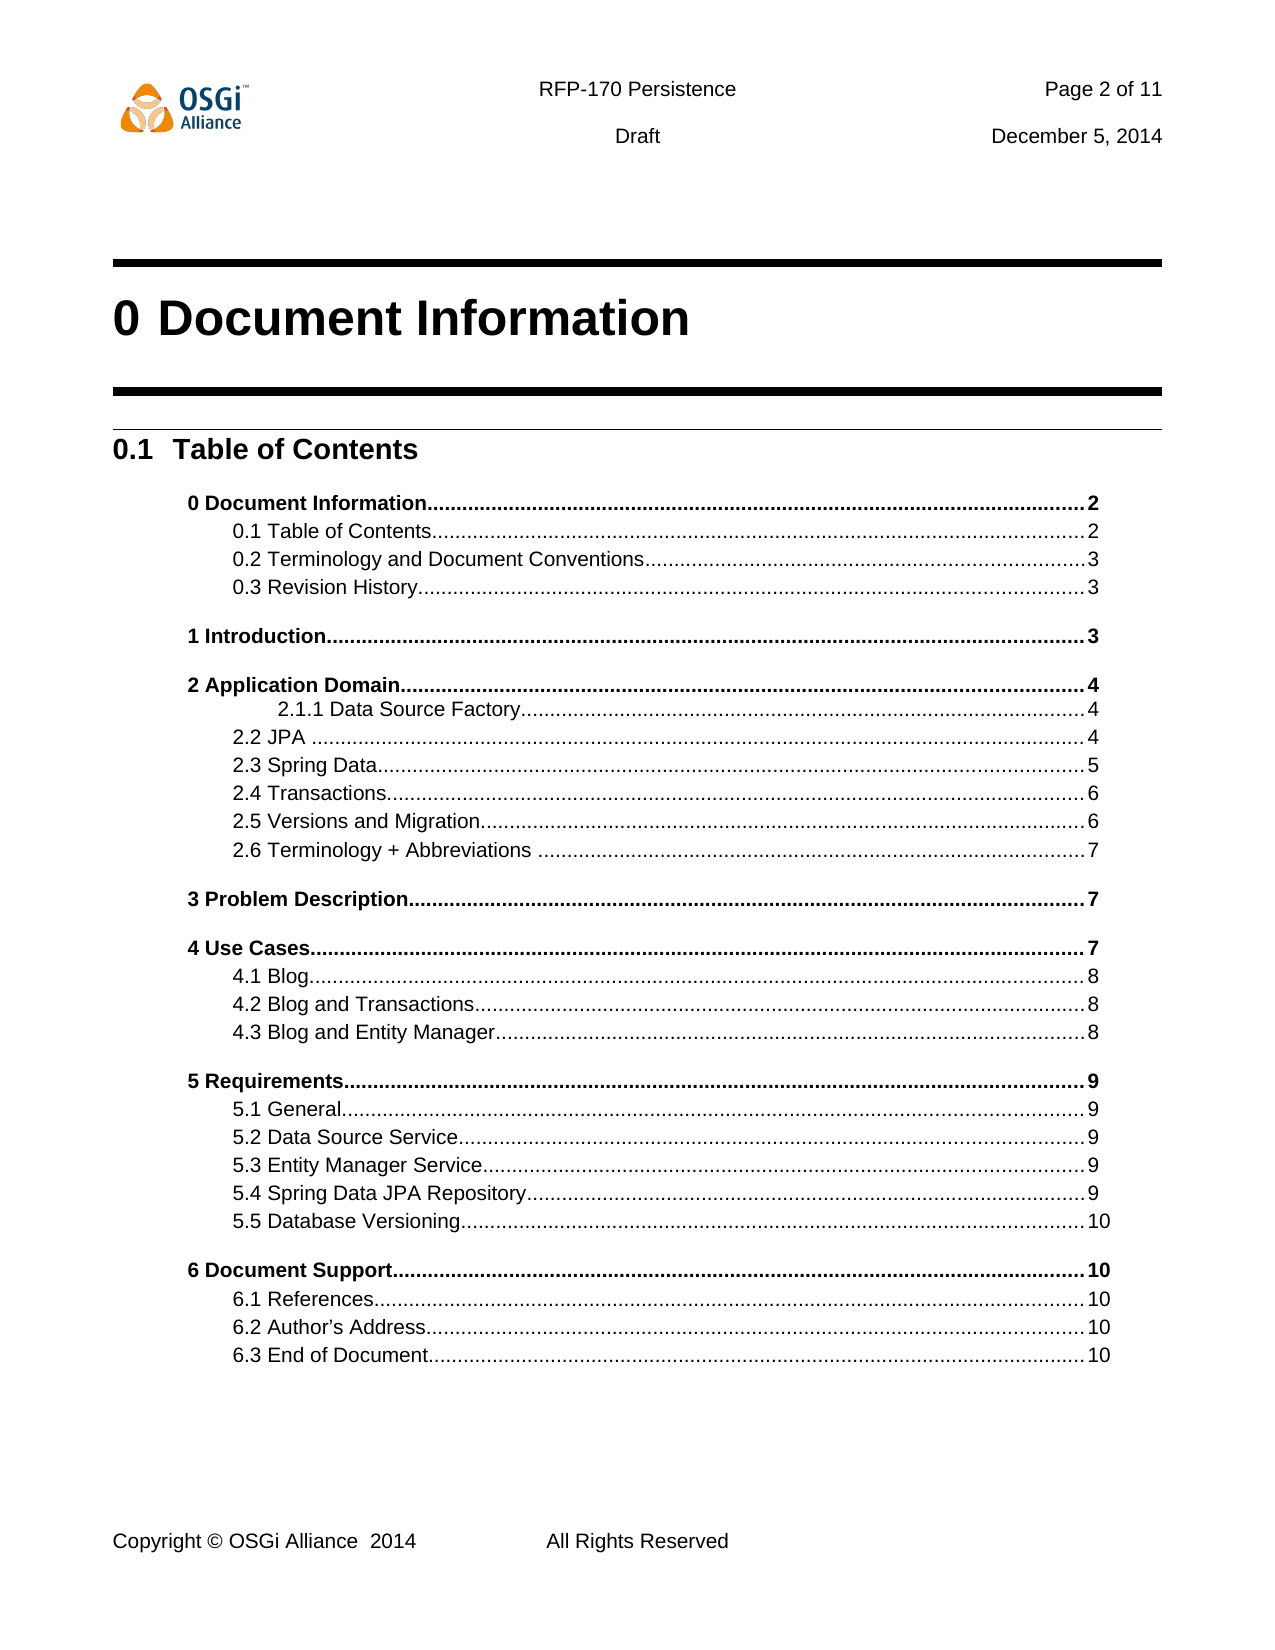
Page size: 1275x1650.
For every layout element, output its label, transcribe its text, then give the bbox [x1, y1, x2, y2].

text 6 Document Support 10 [187, 1258, 1162, 1282]
text 2.3 Spring Data 5 [232, 753, 1162, 777]
subtitle Document Information [112, 260, 1162, 396]
text 0.1 Table of Contents 2 [232, 519, 1162, 543]
text 5.3 Entity Manager Service 9 [232, 1153, 1162, 1177]
text 6.2 Author’s Address 10 [232, 1314, 1162, 1338]
text 0 Document Information 2 [187, 491, 1162, 514]
text 5.2 Data Source Service 9 [232, 1125, 1162, 1149]
text 2.4 Transactions 6 [232, 781, 1162, 805]
text 4.1 Blog 8 [232, 963, 1162, 987]
text 0.2 Terminology and Document Conventions 3 [232, 547, 1162, 571]
text 6.3 End of Document 10 [232, 1343, 1162, 1367]
text 3 Problem Description 7 [187, 886, 1162, 910]
text 5.1 General 9 [232, 1097, 1162, 1121]
text 4.2 Blog and Transactions 8 [232, 992, 1162, 1016]
subtitle Table of Contents [112, 430, 1162, 466]
text 4 Use Cases 7 [187, 935, 1162, 959]
text 2 Application Domain 4 [187, 673, 1162, 697]
picture [113, 76, 257, 140]
text 2.5 Versions and Migration 6 [232, 809, 1162, 833]
text 2.1.1 Data Source Factory 4 [277, 697, 1162, 721]
text 0.3 Revision History 3 [232, 575, 1162, 599]
text 6.1 References 10 [232, 1286, 1162, 1310]
text 5.5 Database Versioning 10 [232, 1209, 1162, 1233]
text 2.6 Terminology + Abbreviations 7 [232, 837, 1162, 861]
text 1 Introduction 3 [187, 624, 1162, 648]
text 4.3 Blog and Entity Manager 8 [232, 1020, 1162, 1044]
text 2.2 JPA 4 [232, 725, 1162, 749]
text 5.4 Spring Data JPA Repository 9 [232, 1181, 1162, 1205]
text 5 Requirements 9 [187, 1069, 1162, 1093]
